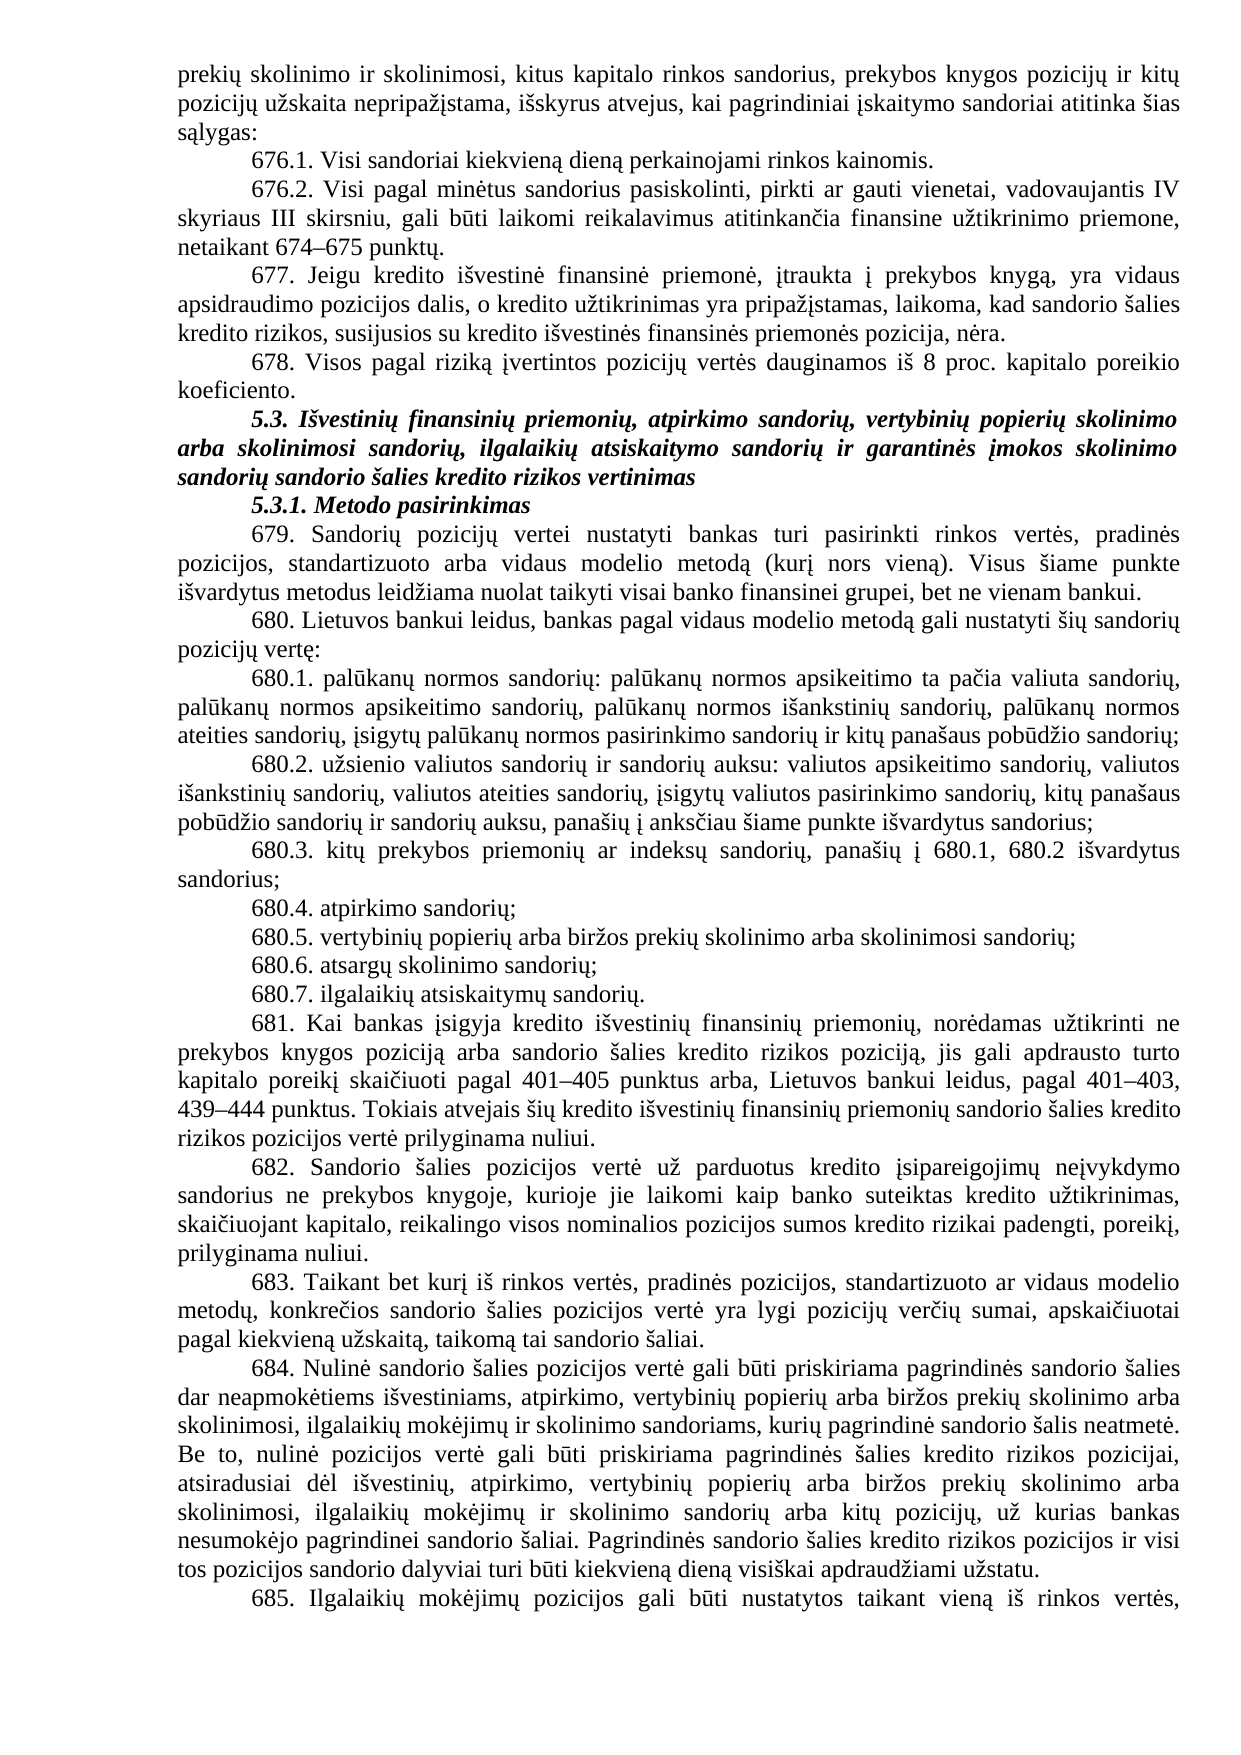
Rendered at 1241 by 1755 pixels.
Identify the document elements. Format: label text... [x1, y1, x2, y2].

text 682. Sandorio šalies pozicijos vertė už parduotus kredito įsipareigojimų neįvykdymo sandorius ne prekybos knygoje, kurioje jie laikomi kaip banko suteiktas kredito užtikrinimas, skaičiuojant kapitalo, reikalingo visos nominalios pozicijos sumos kredito rizikai padengti, poreikį, prilyginama nuliui. [177, 1152, 1181, 1267]
text 5.3.1. Metodo pasirinkimas [177, 490, 1181, 519]
text 684. Nulinė sandorio šalies pozicijos vertė gali būti priskiriama pagrindinės sandorio šalies dar neapmokėtiems išvestiniams, atpirkimo, vertybinių popierių arba biržos prekių skolinimo arba skolinimosi, ilgalaikių mokėjimų ir skolinimo sandoriams, kurių pagrindinė sandorio šalis neatmetė. Be to, nulinė pozicijos vertė gali būti priskiriama pagrindinės šalies kredito rizikos pozicijai, atsiradusiai dėl išvestinių, atpirkimo, vertybinių popierių arba biržos prekių skolinimo arba skolinimosi, ilgalaikių mokėjimų ir skolinimo sandorių arba kitų pozicijų, už kurias bankas nesumokėjo pagrindinei sandorio šaliai. Pagrindinės sandorio šalies kredito rizikos pozicijos ir visi tos pozicijos sandorio dalyviai turi būti kiekvieną dieną visiškai apdraudžiami užstatu. [177, 1353, 1181, 1583]
text 676.1. Visi sandoriai kiekvieną dieną perkainojami rinkos kainomis. [177, 145, 1181, 174]
text 677. Jeigu kredito išvestinė finansinė priemonė, įtraukta į prekybos knygą, yra vidaus apsidraudimo pozicijos dalis, o kredito užtikrinimas yra pripažįstamas, laikoma, kad sandorio šalies kredito rizikos, susijusios su kredito išvestinės finansinės priemonės pozicija, nėra. [177, 260, 1181, 347]
text 680. Lietuvos bankui leidus, bankas pagal vidaus modelio metodą gali nustatyti šių sandorių pozicijų vertę: [177, 605, 1181, 663]
text prekių skolinimo ir skolinimosi, kitus kapitalo rinkos sandorius, prekybos knygos pozicijų ir kitų pozicijų užskaita nepripažįstama, išskyrus atvejus, kai pagrindiniai įskaitymo sandoriai atitinka šias sąlygas: [177, 59, 1181, 145]
text 680.7. ilgalaikių atsiskaitymų sandorių. [177, 979, 1181, 1008]
text 683. Taikant bet kurį iš rinkos vertės, pradinės pozicijos, standartizuoto ar vidaus modelio metodų, konkrečios sandorio šalies pozicijos vertė yra lygi pozicijų verčių sumai, apskaičiuotai pagal kiekvieną užskaitą, taikomą tai sandorio šaliai. [177, 1267, 1181, 1353]
text 680.4. atpirkimo sandorių; [177, 893, 1181, 922]
text 680.3. kitų prekybos priemonių ar indeksų sandorių, panašių į 680.1, 680.2 išvardytus sandorius; [177, 835, 1181, 893]
text 681. Kai bankas įsigyja kredito išvestinių finansinių priemonių, norėdamas užtikrinti ne prekybos knygos poziciją arba sandorio šalies kredito rizikos poziciją, jis gali apdrausto turto kapitalo poreikį skaičiuoti pagal 401–405 punktus arba, Lietuvos bankui leidus, pagal 401–403, 439–444 punktus. Tokiais atvejais šių kredito išvestinių finansinių priemonių sandorio šalies kredito rizikos pozicijos vertė prilyginama nuliui. [177, 1008, 1181, 1152]
text 685. Ilgalaikių mokėjimų pozicijos gali būti nustatytos taikant vieną iš rinkos vertės, [177, 1583, 1181, 1612]
text 680.2. užsienio valiutos sandorių ir sandorių auksu: valiutos apsikeitimo sandorių, valiutos išankstinių sandorių, valiutos ateities sandorių, įsigytų valiutos pasirinkimo sandorių, kitų panašaus pobūdžio sandorių ir sandorių auksu, panašių į anksčiau šiame punkte išvardytus sandorius; [177, 749, 1181, 835]
text 680.6. atsargų skolinimo sandorių; [177, 950, 1181, 979]
text 680.1. palūkanų normos sandorių: palūkanų normos apsikeitimo ta pačia valiuta sandorių, palūkanų normos apsikeitimo sandorių, palūkanų normos išankstinių sandorių, palūkanų normos ateities sandorių, įsigytų palūkanų normos pasirinkimo sandorių ir kitų panašaus pobūdžio sandorių; [177, 663, 1181, 749]
text 679. Sandorių pozicijų vertei nustatyti bankas turi pasirinkti rinkos vertės, pradinės pozicijos, standartizuoto arba vidaus modelio metodą (kurį nors vieną). Visus šiame punkte išvardytus metodus leidžiama nuolat taikyti visai banko finansinei grupei, bet ne vienam bankui. [177, 519, 1181, 605]
text 5.3. Išvestinių finansinių priemonių, atpirkimo sandorių, vertybinių popierių skolinimo arba skolinimosi sandorių, ilgalaikių atsiskaitymo sandorių ir garantinės įmokos skolinimo sandorių sandorio šalies kredito rizikos vertinimas [177, 404, 1181, 490]
text 680.5. vertybinių popierių arba biržos prekių skolinimo arba skolinimosi sandorių; [177, 922, 1181, 950]
text 676.2. Visi pagal minėtus sandorius pasiskolinti, pirkti ar gauti vienetai, vadovaujantis IV skyriaus III skirsniu, gali būti laikomi reikalavimus atitinkančia finansine užtikrinimo priemone, netaikant 674–675 punktų. [177, 174, 1181, 260]
text 678. Visos pagal riziką įvertintos pozicijų vertės dauginamos iš 8 proc. kapitalo poreikio koeficiento. [177, 347, 1181, 404]
